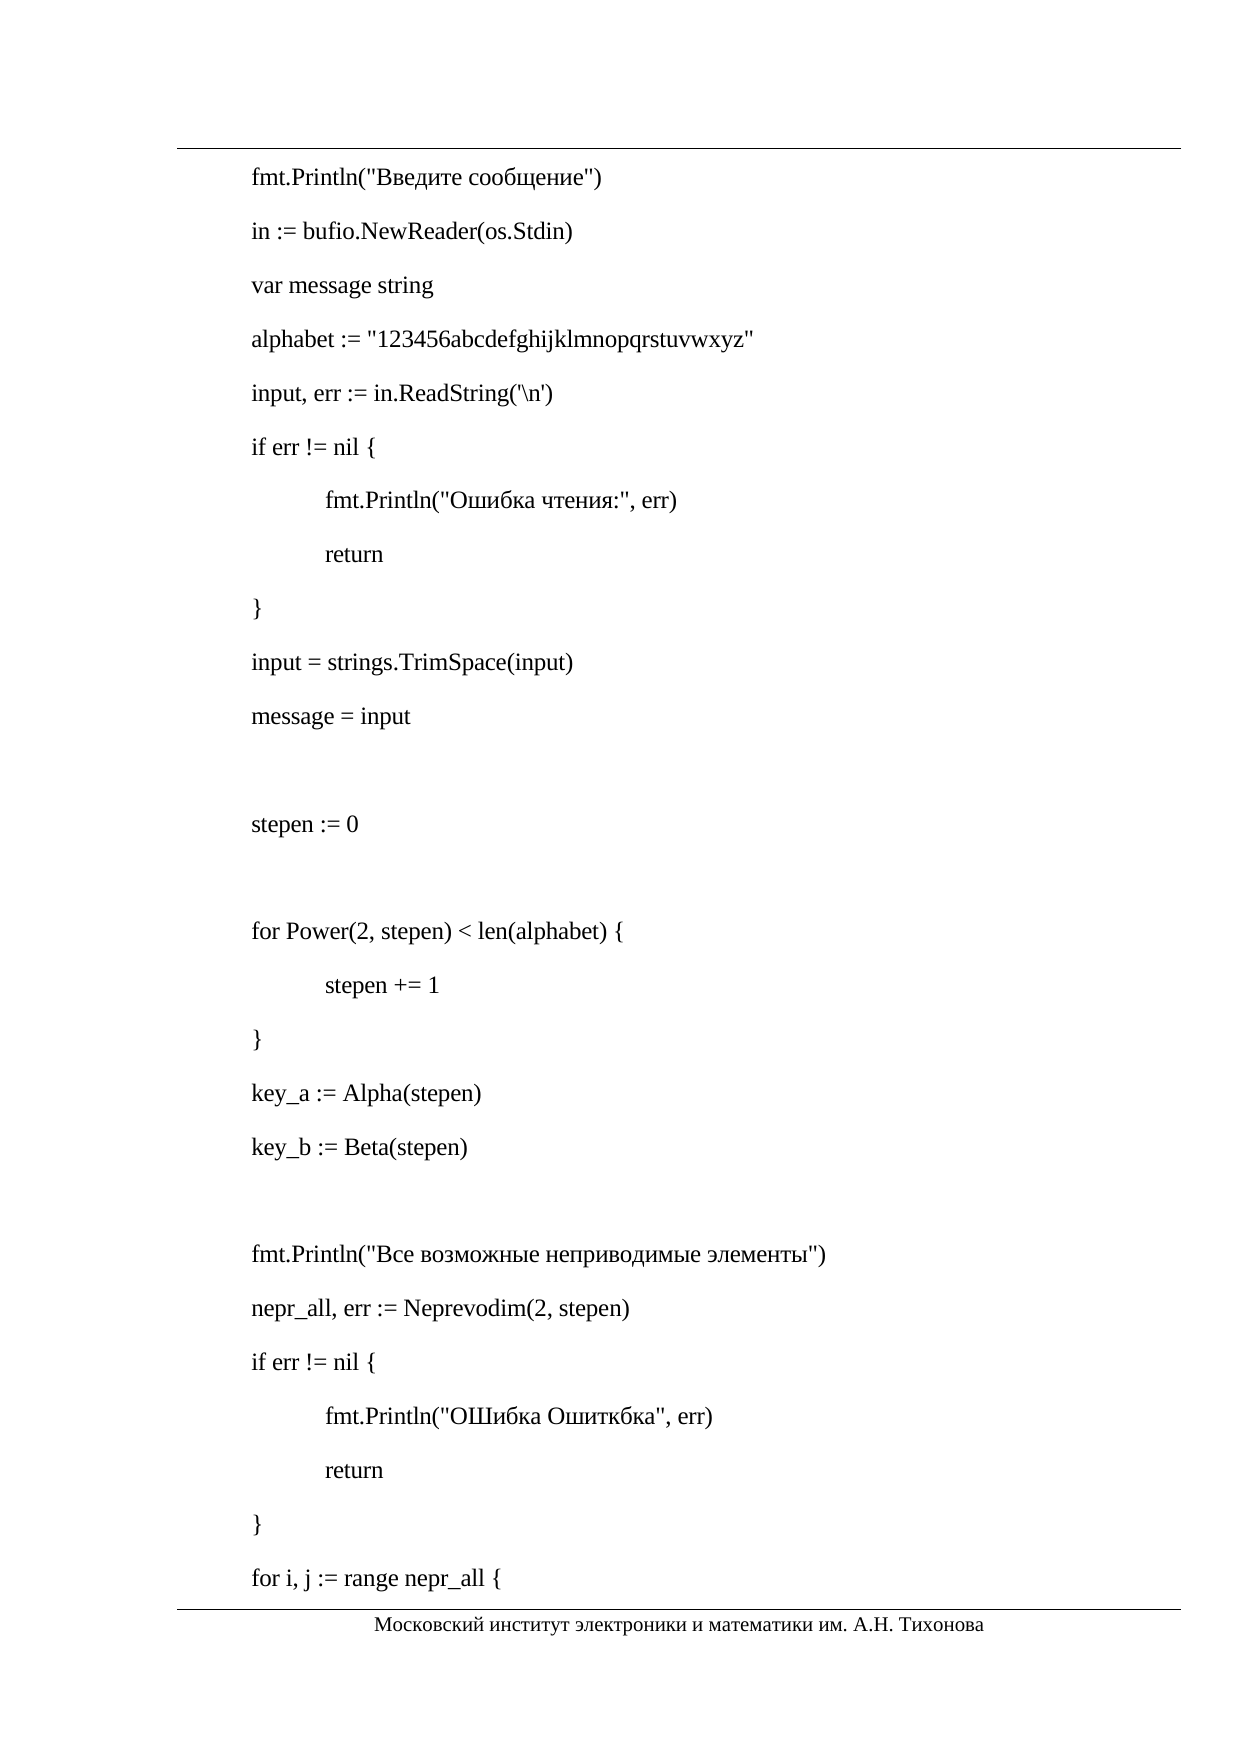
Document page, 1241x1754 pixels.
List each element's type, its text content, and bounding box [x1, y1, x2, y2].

text fmt.Println("ОШибка Ошиткбка", err) [177, 1401, 1181, 1430]
text input = strings.TrimSpace(input) [177, 647, 1181, 676]
text } [177, 593, 1181, 622]
text fmt.Println("Ошибка чтения:", err) [177, 486, 1181, 514]
text message = input [177, 701, 1181, 730]
text fmt.Println("Введите сообщение") [177, 162, 1181, 191]
text stepen += 1 [177, 970, 1181, 999]
text return [177, 539, 1181, 568]
text } [177, 1509, 1181, 1538]
text key_a := Alpha(stepen) [177, 1078, 1181, 1107]
text alphabet := "123456abcdefghijklmnopqrstuvwxyz" [177, 324, 1181, 353]
text if err != nil { [177, 1347, 1181, 1376]
text if err != nil { [177, 432, 1181, 461]
text fmt.Println("Все возможные неприводимые элементы") [177, 1239, 1181, 1268]
text return [177, 1455, 1181, 1484]
text } [177, 1024, 1181, 1053]
text nepr_all, err := Neprevodim(2, stepen) [177, 1293, 1181, 1322]
text var message string [177, 270, 1181, 299]
text for i, j := range nepr_all { [177, 1563, 1181, 1591]
text in := bufio.NewReader(os.Stdin) [177, 216, 1181, 245]
text stepen := 0 [177, 809, 1181, 837]
text for Power(2, stepen) < len(alphabet) { [177, 916, 1181, 945]
text input, err := in.ReadString('\n') [177, 378, 1181, 407]
text key_b := Beta(stepen) [177, 1132, 1181, 1161]
